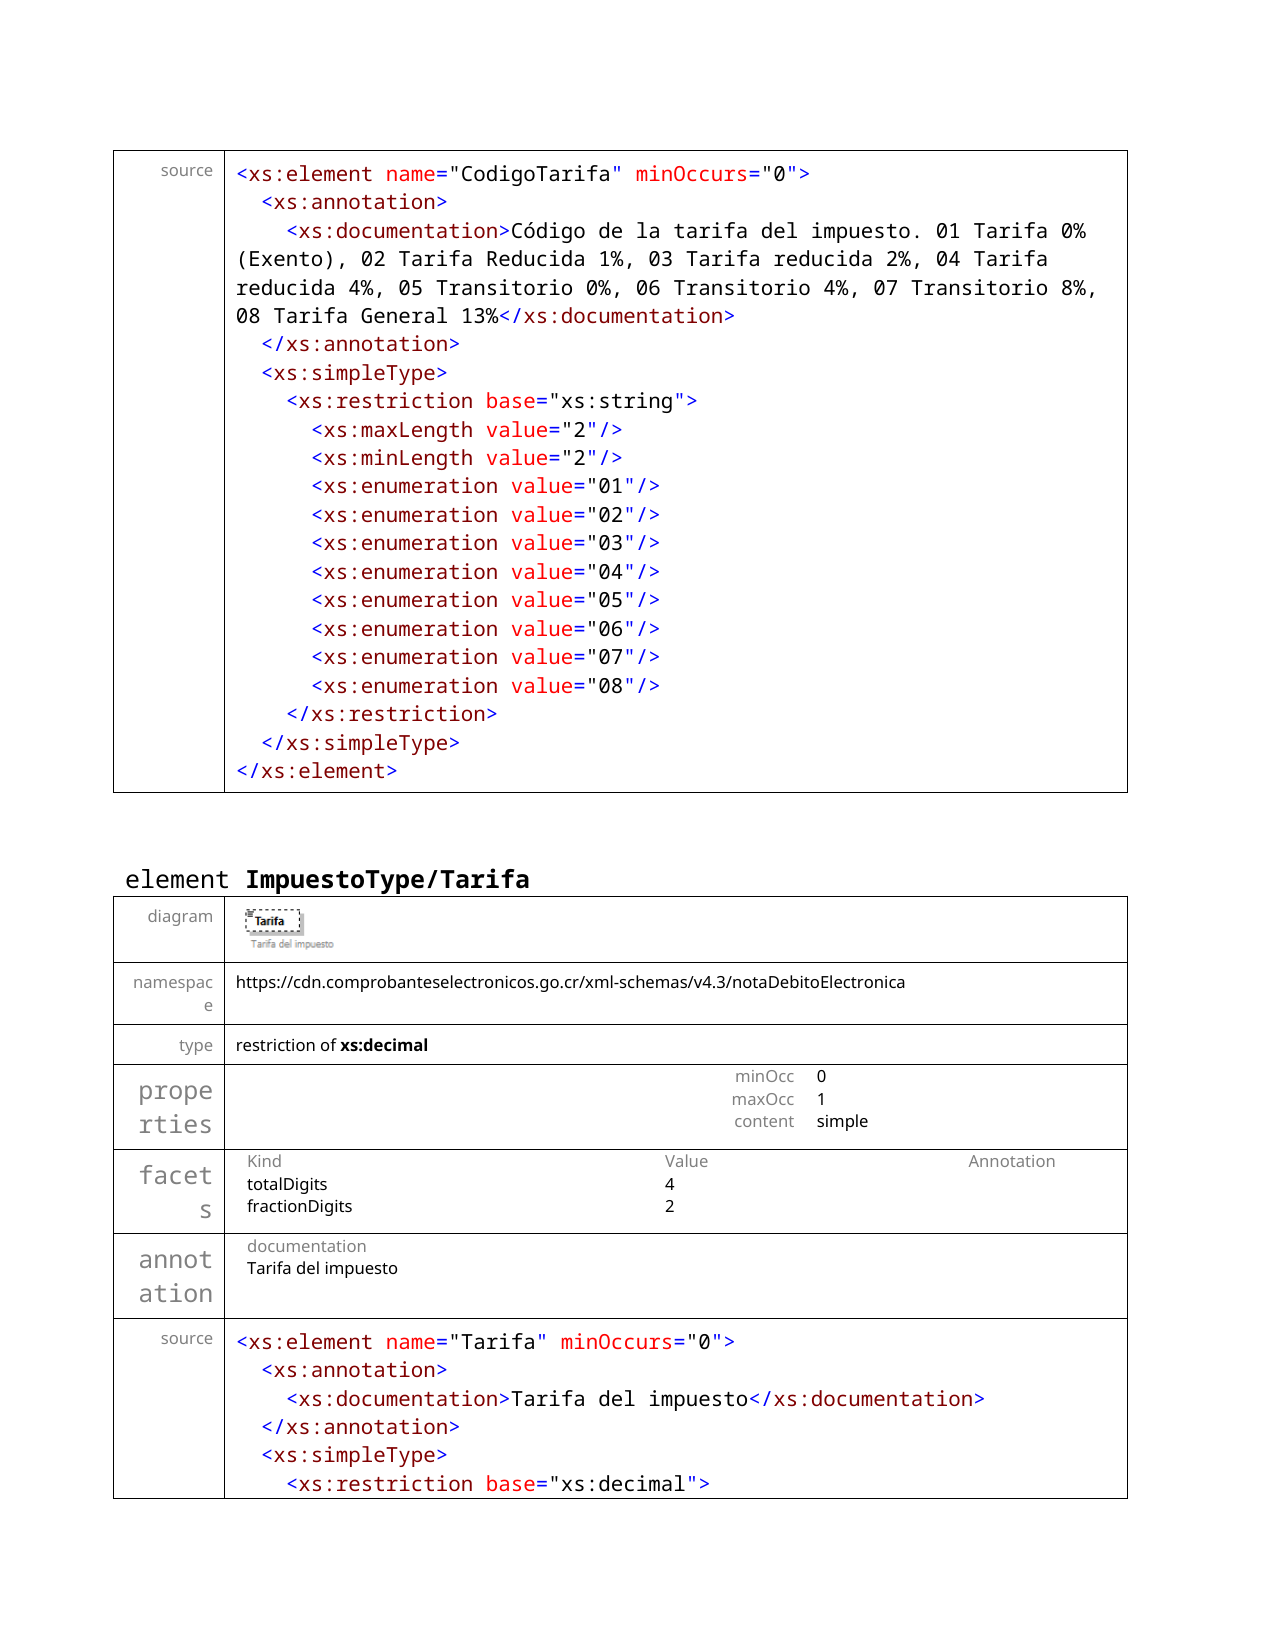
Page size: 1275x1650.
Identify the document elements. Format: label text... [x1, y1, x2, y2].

text element ImpuestoType/Tarifa [125, 861, 1150, 896]
table_header Annotation [957, 1150, 1127, 1172]
table_cell [225, 1150, 1127, 1233]
table_cell type [114, 1025, 224, 1064]
table_cell annotation [114, 1234, 224, 1318]
table_header 0 [805, 1065, 1127, 1087]
table_cell <xs:element name="CodigoTarifa" minOccurs="0"> <xs:annotation> <xs:documentation>Código de la tarifa del impuesto. 01 Tarifa 0% (Exento), 02 Tarifa Reducida 1%, 03 Tarifa reducida 2%, 04 Tarifa reducida 4%, 05 Transitorio 0%, 06 Transitorio 4%, 07 Transitorio 8%, 08 Tarifa General 13%</xs:documentation> </xs:annotation> <xs:simpleType> <xs:restriction base="xs:string"> <xs:maxLength value="2"/> <xs:minLength value="2"/> <xs:enumeration value="01"/> <xs:enumeration value="02"/> <xs:enumeration value="03"/> <xs:enumeration value="04"/> <xs:enumeration value="05"/> <xs:enumeration value="06"/> <xs:enumeration value="07"/> <xs:enumeration value="08"/> </xs:restriction> </xs:simpleType> </xs:element> [225, 151, 1127, 792]
table_header minOcc [236, 1065, 805, 1087]
table_cell 4 [654, 1172, 957, 1195]
table_header Kind [236, 1150, 654, 1172]
table_cell Tarifa del impuesto [236, 1257, 1127, 1280]
table_cell properties [114, 1065, 224, 1148]
table_cell https://cdn.comprobanteselectronicos.go.cr/xml-schemas/v4.3/notaDebitoElectronica [225, 963, 1127, 1024]
table_cell [225, 1065, 1127, 1148]
table_cell fractionDigits [236, 1195, 654, 1218]
table_header documentation [236, 1234, 1127, 1257]
table_cell restriction of xs:decimal [225, 1025, 1127, 1064]
table_cell namespace [114, 963, 224, 1024]
table_header diagram [114, 897, 224, 962]
table_header [225, 897, 1127, 962]
picture [235, 904, 344, 955]
table_cell source [114, 1319, 224, 1497]
table_cell content [236, 1110, 805, 1133]
table_cell [225, 1234, 1127, 1318]
table_cell 1 [805, 1088, 1127, 1110]
table_cell maxOcc [236, 1088, 805, 1110]
table_cell facets [114, 1150, 224, 1233]
table_cell [957, 1195, 1127, 1218]
table_cell source [114, 151, 224, 792]
table_header Value [654, 1150, 957, 1172]
table_cell simple [805, 1110, 1127, 1133]
table_cell [957, 1172, 1127, 1195]
table_cell totalDigits [236, 1172, 654, 1195]
table_cell 2 [654, 1195, 957, 1218]
table_cell <xs:element name="Tarifa" minOccurs="0"> <xs:annotation> <xs:documentation>Tarifa del impuesto</xs:documentation> </xs:annotation> <xs:simpleType> <xs:restriction base="xs:decimal"> [225, 1319, 1127, 1497]
